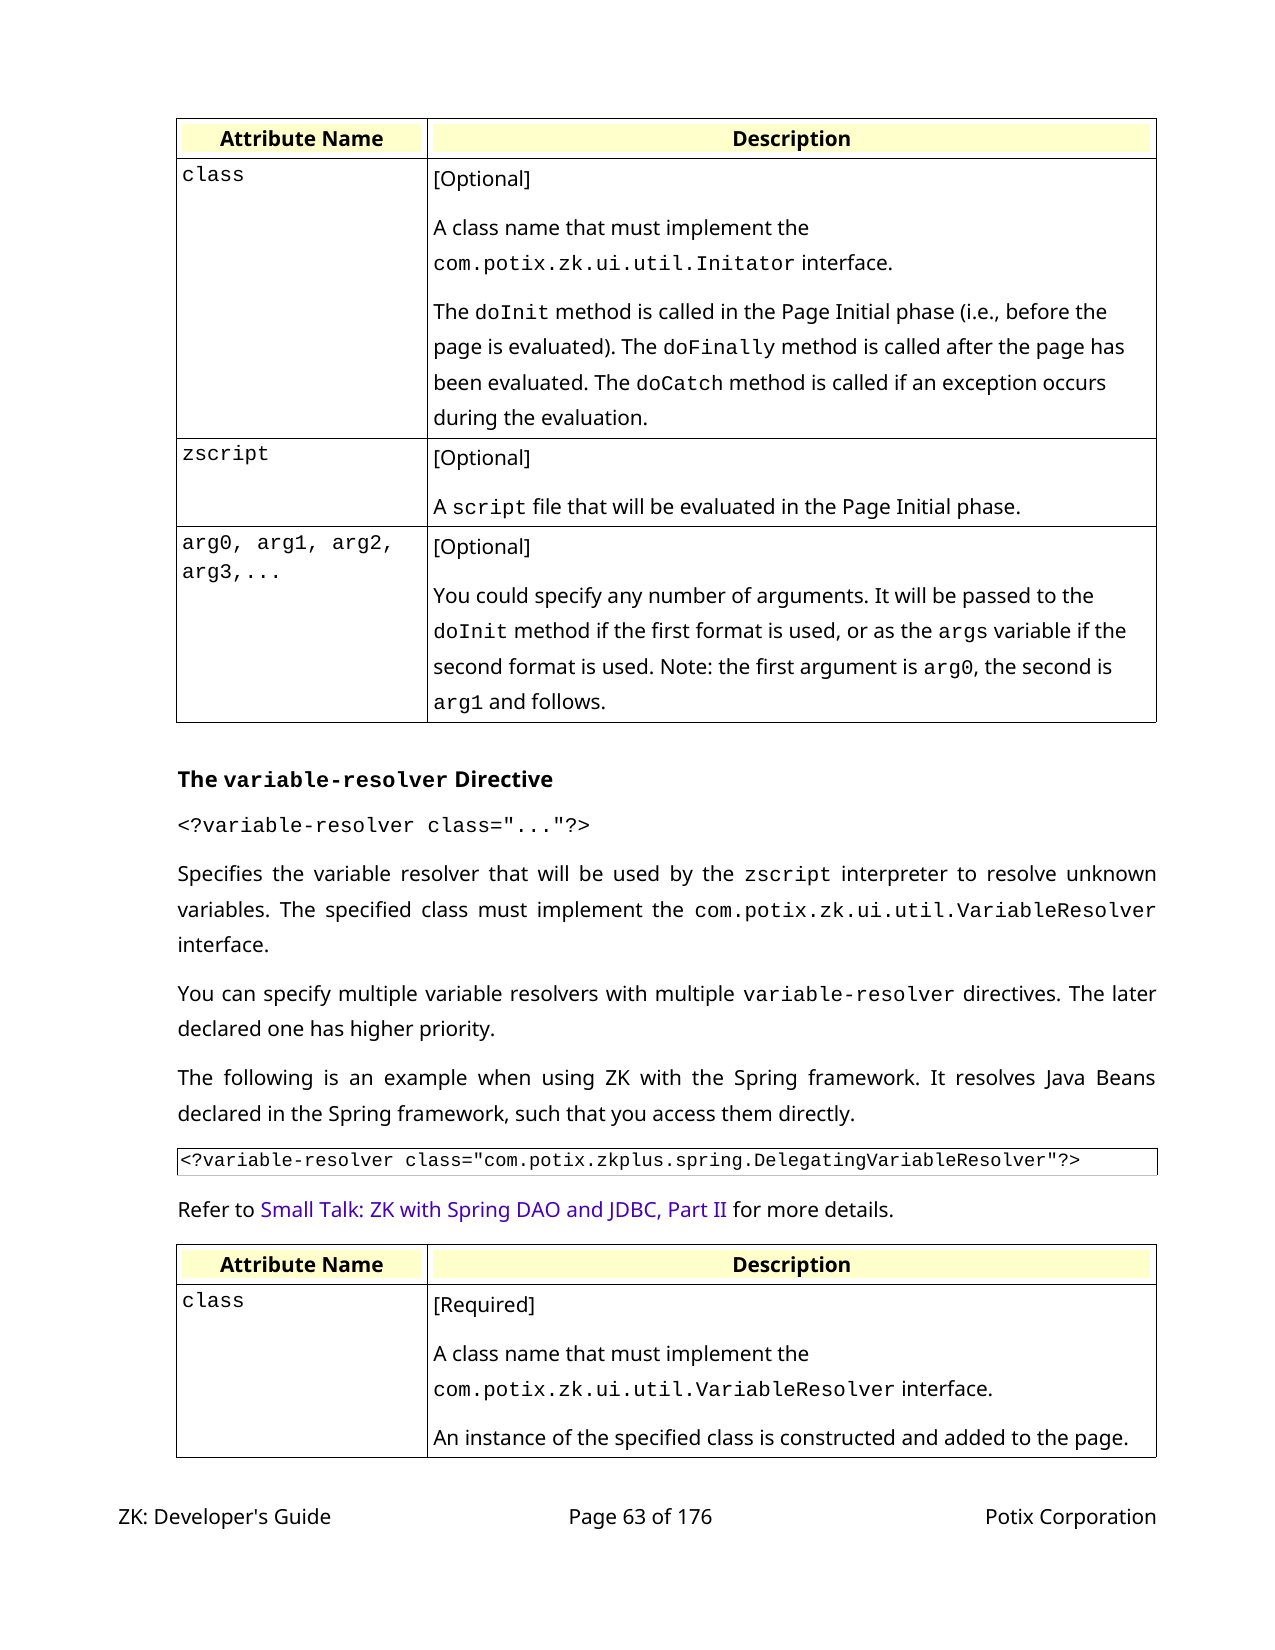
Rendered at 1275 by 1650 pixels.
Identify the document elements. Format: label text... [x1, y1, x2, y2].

text <?variable-resolver class="..."?> [177, 815, 1157, 838]
table_header Description [428, 119, 1156, 158]
table_cell [Optional] A class name that must implement the com.potix.zk.ui.util.Initator interface. The doInit method is called in the Page Initial phase (i.e., before the page is evaluated). The doFinally method is called after the page has been evaluated. The doCatch method is called if an exception occurs during the evaluation. [428, 159, 1156, 438]
table_header Attribute Name [177, 119, 427, 158]
table_cell arg0, arg1, arg2, arg3,... [177, 527, 427, 722]
text The following is an example when using ZK with the Spring framework. It resolves Java Beans declared in the Spring framework, such that you access them directly. [177, 1063, 1157, 1127]
table_cell [Optional] A script file that will be evaluated in the Page Initial phase. [428, 439, 1156, 526]
table_cell [Optional] You could specify any number of arguments. It will be passed to the doInit method if the first format is used, or as the args variable if the second format is used. Note: the first argument is arg0, the second is arg1 and follows. [428, 527, 1156, 722]
text You can specify multiple variable resolvers with multiple variable-resolver directives. The later declared one has higher priority. [177, 979, 1157, 1043]
table_header Description [428, 1245, 1156, 1284]
table_cell [Required] A class name that must implement the com.potix.zk.ui.util.VariableResolver interface. An instance of the specified class is constructed and added to the page. [428, 1285, 1156, 1457]
table_header Attribute Name [177, 1245, 427, 1284]
table_cell class [177, 1285, 427, 1457]
subtitle The variable-resolver Directive [177, 764, 1157, 794]
text Refer to Small Talk: ZK with Spring DAO and JDBC, Part II for more details. [177, 1195, 1157, 1224]
text <?variable-resolver class="com.potix.zkplus.spring.DelegatingVariableResolver"?> [178, 1149, 1157, 1175]
text Specifies the variable resolver that will be used by the zscript interpreter to resolve unknown variables. The specified class must implement the com.potix.zk.ui.util.VariableResolver interface. [177, 859, 1157, 958]
table_cell class [177, 159, 427, 438]
table_cell zscript [177, 439, 427, 526]
